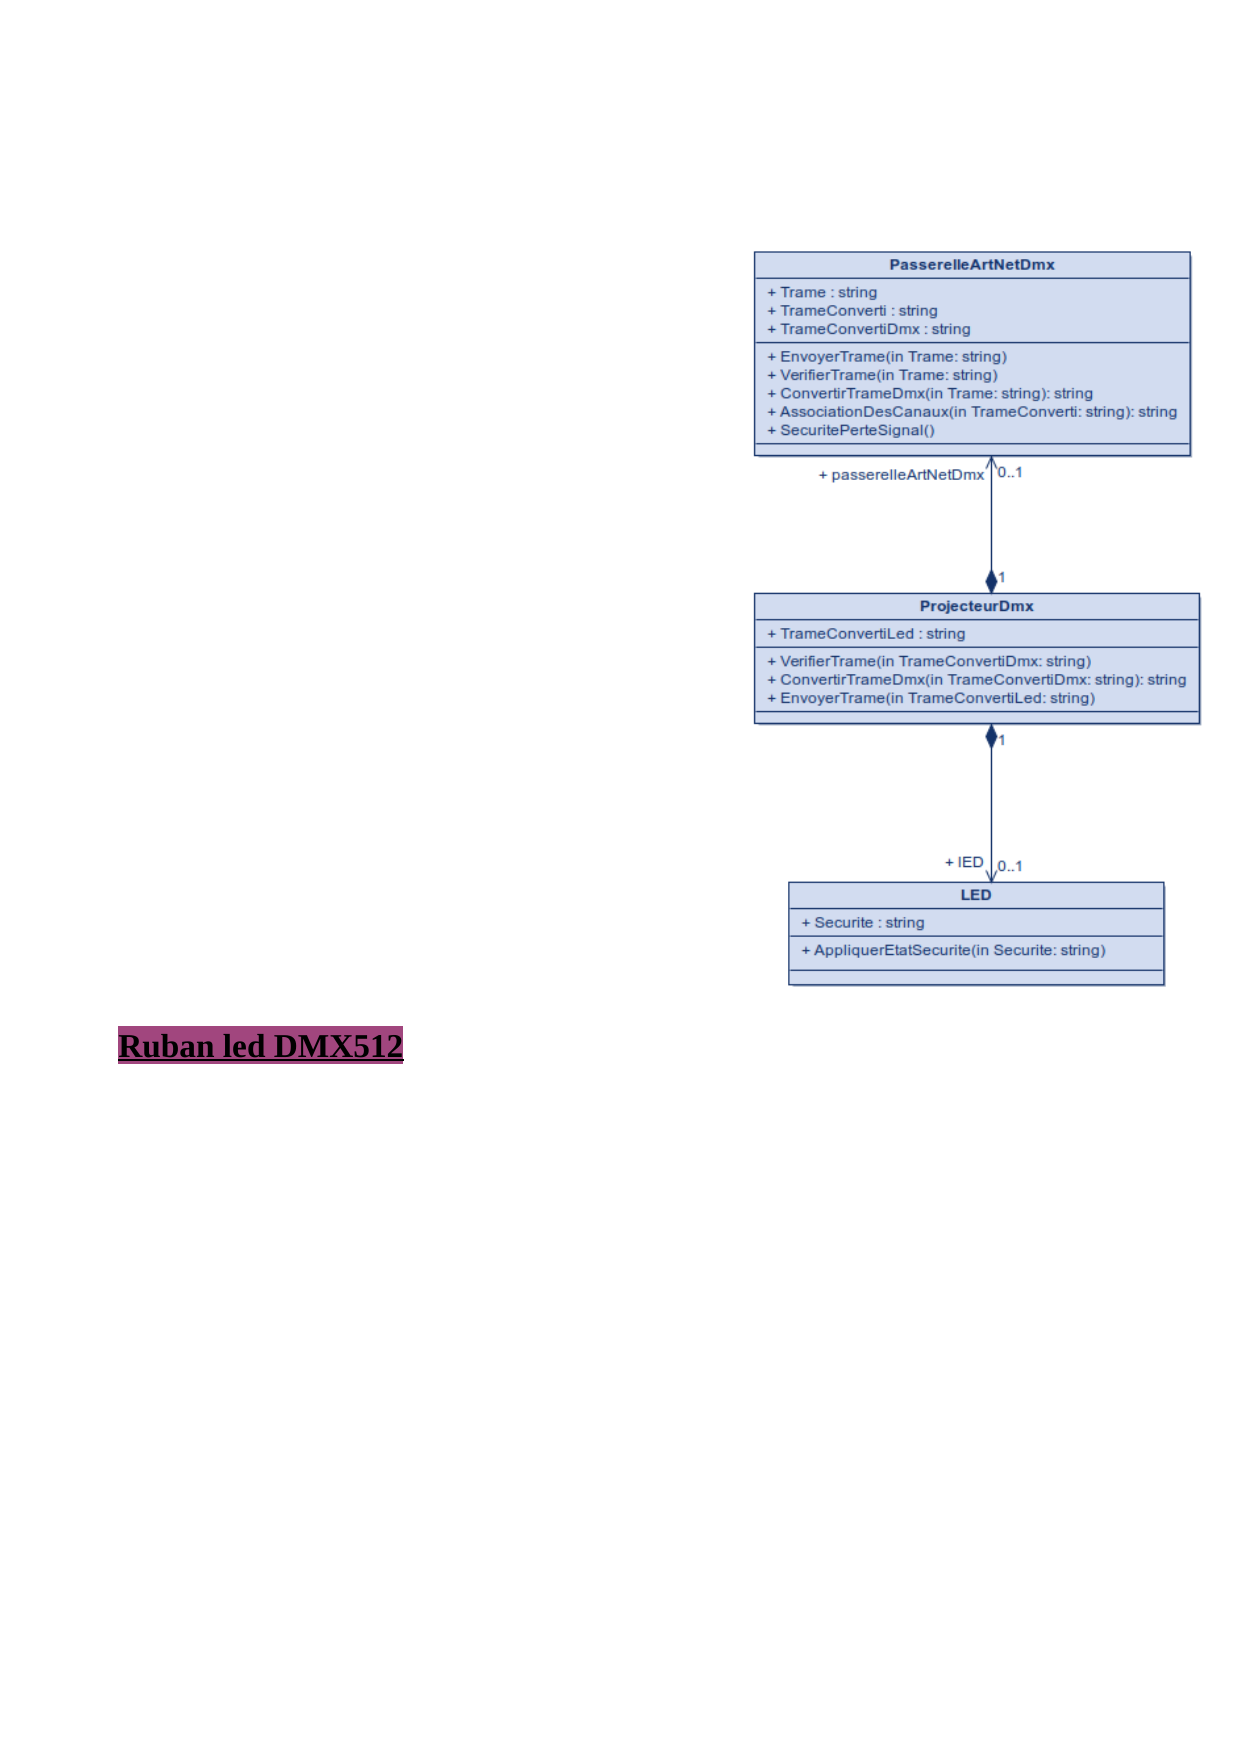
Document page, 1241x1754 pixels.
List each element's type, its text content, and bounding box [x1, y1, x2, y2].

text Ruban led DMX512 [118, 233, 1122, 1064]
picture [712, 241, 1240, 1021]
